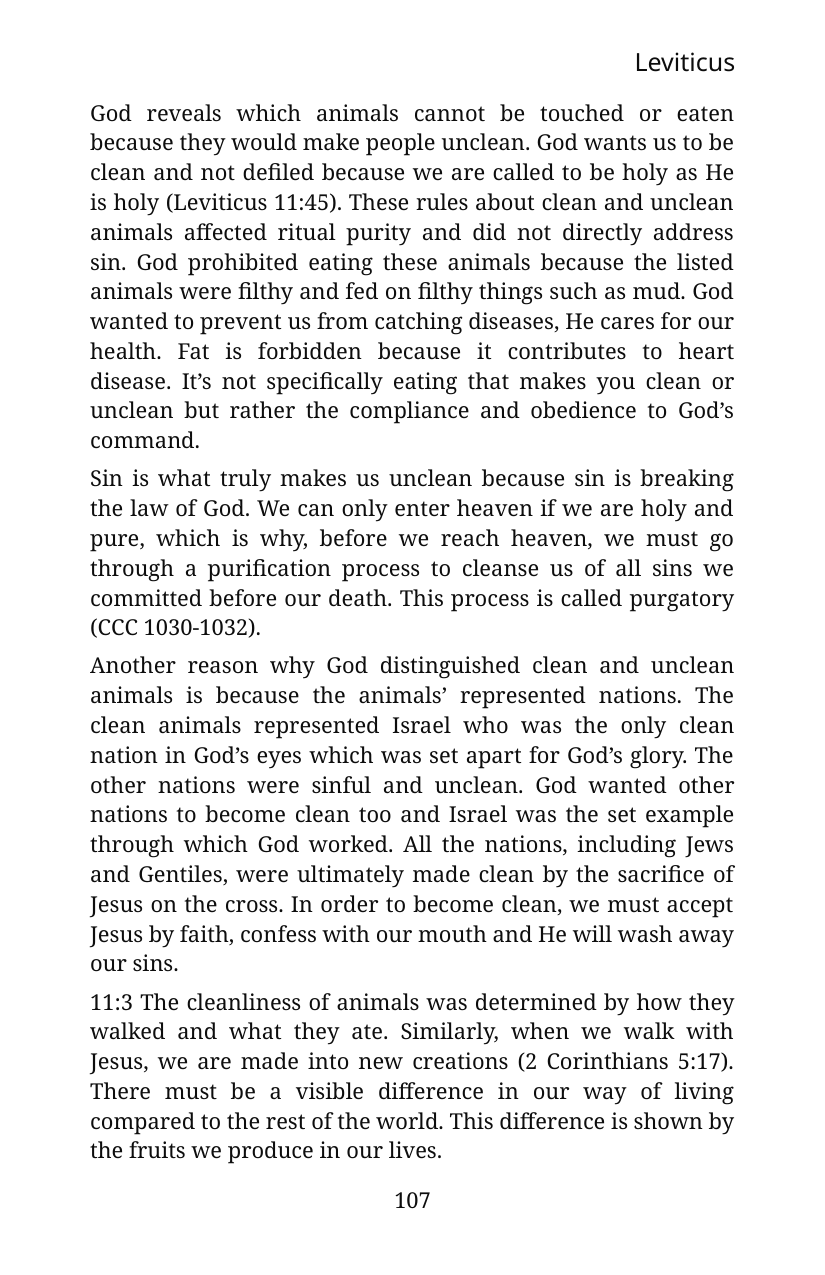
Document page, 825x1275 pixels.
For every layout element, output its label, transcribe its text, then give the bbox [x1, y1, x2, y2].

text God reveals which animals cannot be touched or eaten because they would make people unclean. God wants us to be clean and not defiled because we are called to be holy as He is holy (Leviticus 11:45). These rules about clean and unclean animals affected ritual purity and did not directly address sin. God prohibited eating these animals because the listed animals were filthy and fed on filthy things such as mud. God wanted to prevent us from catching diseases, He cares for our health. Fat is forbidden because it contributes to heart disease. It’s not specifically eating that makes you clean or unclean but rather the compliance and obedience to God’s command. [90, 97, 735, 455]
text 11:3 The cleanliness of animals was determined by how they walked and what they ate. Similarly, when we walk with Jesus, we are made into new creations (2 Corinthians 5:17). There must be a visible difference in our way of living compared to the rest of the world. This difference is shown by the fruits we produce in our lives. [90, 986, 735, 1165]
text Another reason why God distinguished clean and unclean animals is because the animals’ represented nations. The clean animals represented Israel who was the only clean nation in God’s eyes which was set apart for God’s glory. The other nations were sinful and unclean. God wanted other nations to become clean too and Israel was the set example through which God worked. All the nations, including Jews and Gentiles, were ultimately made clean by the sacrifice of Jesus on the cross. In order to become clean, we must accept Jesus by faith, confess with our mouth and He will wash away our sins. [90, 650, 735, 978]
text Sin is what truly makes us unclean because sin is breaking the law of God. We can only enter heaven if we are holy and pure, which is why, before we reach heaven, we must go through a purification process to cleanse us of all sins we committed before our death. This process is called purgatory (CCC 1030-1032). [90, 463, 735, 642]
